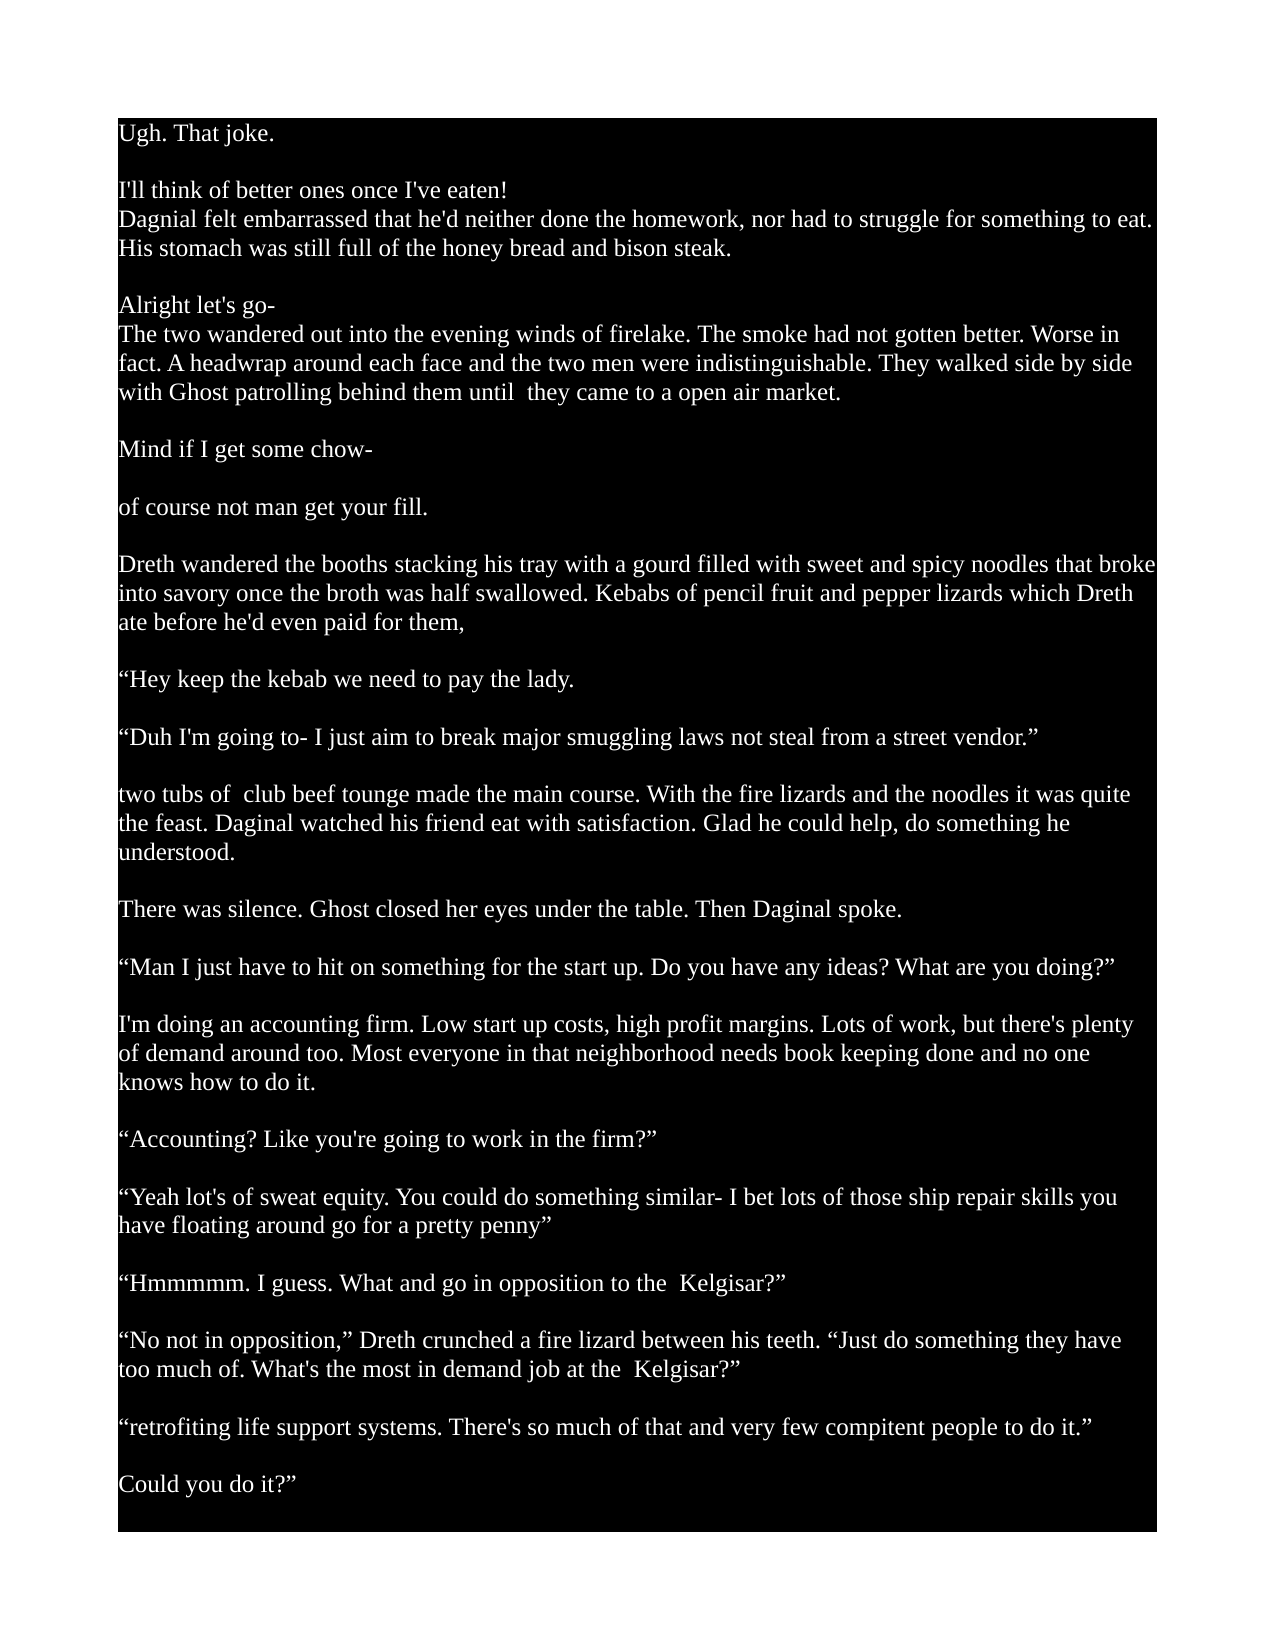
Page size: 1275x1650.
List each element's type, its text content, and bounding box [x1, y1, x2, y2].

text two tubs of club beef tounge made the main course. With the fire lizards and the noodles it was quite the feast. Daginal watched his friend eat with satisfaction. Glad he could help, do something he understood. [118, 779, 1157, 866]
text The two wandered out into the evening winds of firelake. The smoke had not gotten better. Worse in fact. A headwrap around each face and the two men were indistinguishable. They walked side by side with Ghost patrolling behind them until they came to a open air market. Mind if I get some chow- [118, 319, 1157, 463]
text I'm doing an accounting firm. Low start up costs, high profit margins. Lots of work, but there's plenty of demand around too. Most everyone in that neighborhood needs book keeping done and no one knows how to do it. “Accounting? Like you're going to work in the firm?” “Yeah lot's of sweat equity. You could do something similar- I bet lots of those ship repair skills you have floating around go for a pretty penny” “Hmmmmm. I guess. What and go in opposition to the Kelgisar?” “No not in opposition,” Dreth crunched a fire lizard between his teeth. “Just do something they have too much of. What's the most in demand job at the Kelgisar?” “retrofiting life support systems. There's so much of that and very few compitent people to do it.” Could you do it?” [118, 1009, 1157, 1527]
text of course not man get your fill. [118, 492, 1157, 521]
text There was silence. Ghost closed her eyes under the table. Then Daginal spoke. “Man I just have to hit on something for the start up. Do you have any ideas? What are you doing?” [118, 866, 1157, 981]
text Dreth wandered the booths stacking his tray with a gourd filled with sweet and spicy noodles that broke into savory once the broth was half swallowed. Kebabs of pencil fruit and pepper lizards which Dreth ate before he'd even paid for them, “Hey keep the kebab we need to pay the lady. “Duh I'm going to- I just aim to break major smuggling laws not steal from a street vendor.” [118, 521, 1157, 751]
text Ugh. That joke. I'll think of better ones once I've eaten! Dagnial felt embarrassed that he'd neither done the homework, nor had to struggle for something to eat. His stomach was still full of the honey bread and bison steak. Alright let's go- [118, 118, 1157, 319]
